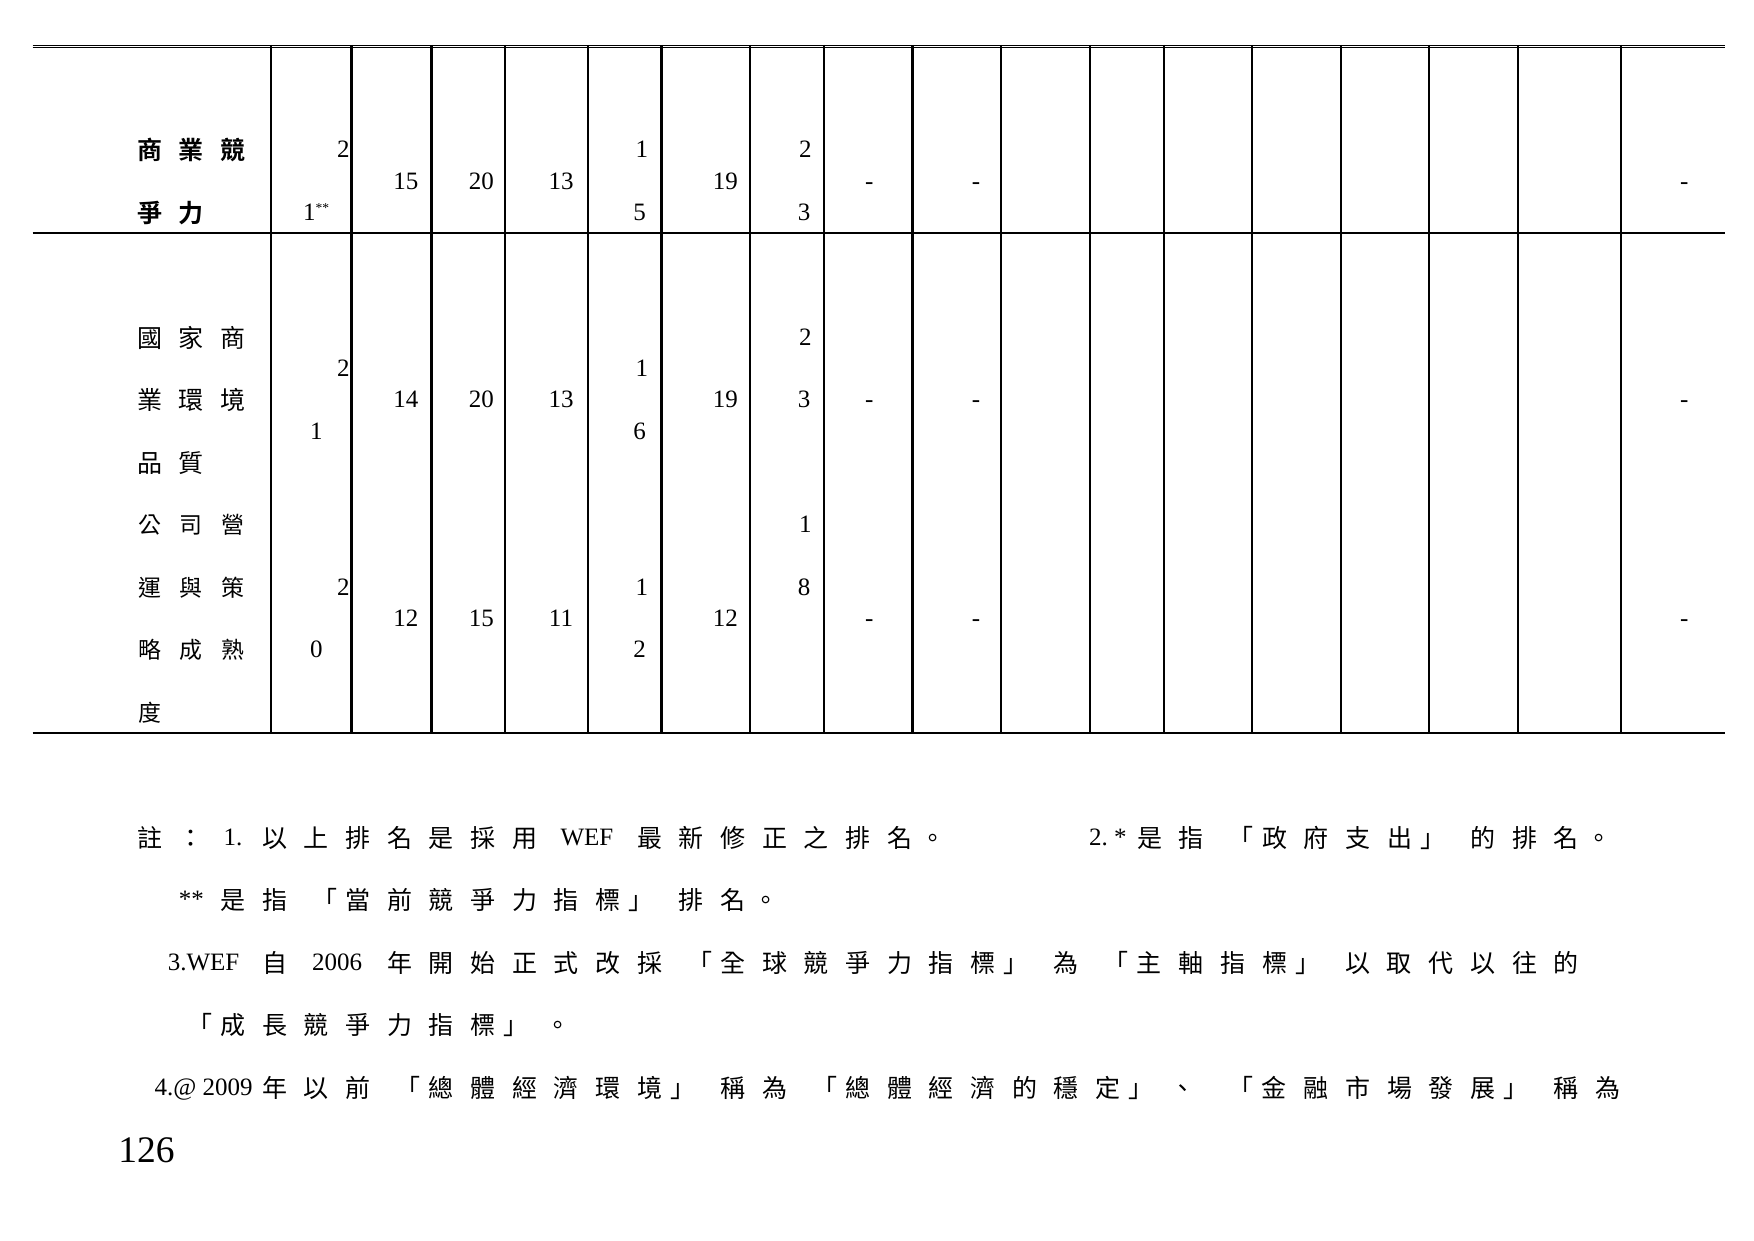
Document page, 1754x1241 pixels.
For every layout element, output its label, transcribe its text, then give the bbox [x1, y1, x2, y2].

table_cell [1002, 48, 1089, 232]
table_cell [1002, 234, 1089, 482]
table_cell - [914, 234, 1000, 482]
table_cell 18 [751, 482, 823, 732]
table_cell [1342, 234, 1428, 482]
table_cell - [825, 482, 911, 732]
table_cell [1342, 482, 1428, 732]
table_cell 19 [663, 48, 749, 232]
table_cell 11 [506, 482, 587, 732]
table_cell 21** [272, 48, 350, 232]
table_cell 公司營運與策略成熟度 [33, 482, 270, 732]
table_cell 15 [589, 48, 660, 232]
table_cell [1253, 234, 1340, 482]
table_cell [1430, 482, 1517, 732]
table_cell 19 [663, 234, 749, 482]
table_cell [1091, 482, 1163, 732]
table_cell - [1622, 48, 1724, 232]
table_cell 20 [433, 48, 504, 232]
table_cell 23 [751, 48, 823, 232]
table_cell [1165, 482, 1251, 732]
table_cell [1165, 48, 1251, 232]
text 3.WEF自2006年開始正式改採「全球競爭力指標」為「主軸指標」以取代以往的「成長競爭力指標」。 [128, 920, 1628, 1045]
table_cell 20 [272, 482, 350, 732]
text 註：1.以上排名是採用WEF最新修正之排名。 2. *是指「政府支出」的排名。 **是指「當前競爭力指標」排名。 [128, 795, 1628, 920]
table_cell 12 [589, 482, 660, 732]
table_cell - [1622, 234, 1724, 482]
table_cell [1519, 482, 1620, 732]
table_cell [1165, 234, 1251, 482]
table_cell 15 [433, 482, 504, 732]
table_cell [1342, 48, 1428, 232]
table_cell 國家商業環境品質 [33, 234, 270, 482]
table_cell - [1622, 482, 1724, 732]
table_cell 13 [506, 48, 587, 232]
table_cell [1002, 482, 1089, 732]
table_cell [1253, 48, 1340, 232]
table_cell 15 [353, 48, 430, 232]
table_cell 21 [272, 234, 350, 482]
table_cell - [825, 48, 911, 232]
table_cell [1519, 234, 1620, 482]
table_cell - [825, 234, 911, 482]
table_cell 20 [433, 234, 504, 482]
table_cell 23 [751, 234, 823, 482]
table_cell [1091, 234, 1163, 482]
table_cell [1430, 234, 1517, 482]
table_cell [1430, 48, 1517, 232]
table_cell 13 [506, 234, 587, 482]
table_cell - [914, 482, 1000, 732]
table_cell - [914, 48, 1000, 232]
table_cell [1253, 482, 1340, 732]
table_cell [1519, 48, 1620, 232]
table_cell 12 [353, 482, 430, 732]
table_cell 商業競爭力 [33, 48, 270, 232]
table_cell 14 [353, 234, 430, 482]
table_cell 12 [663, 482, 749, 732]
table_cell [1091, 48, 1163, 232]
table_cell 16 [589, 234, 660, 482]
text 4.@ 2009年以前「總體經濟環境」稱為「總體經濟的穩定」、「金融市場發展」稱為 [128, 1045, 1628, 1107]
